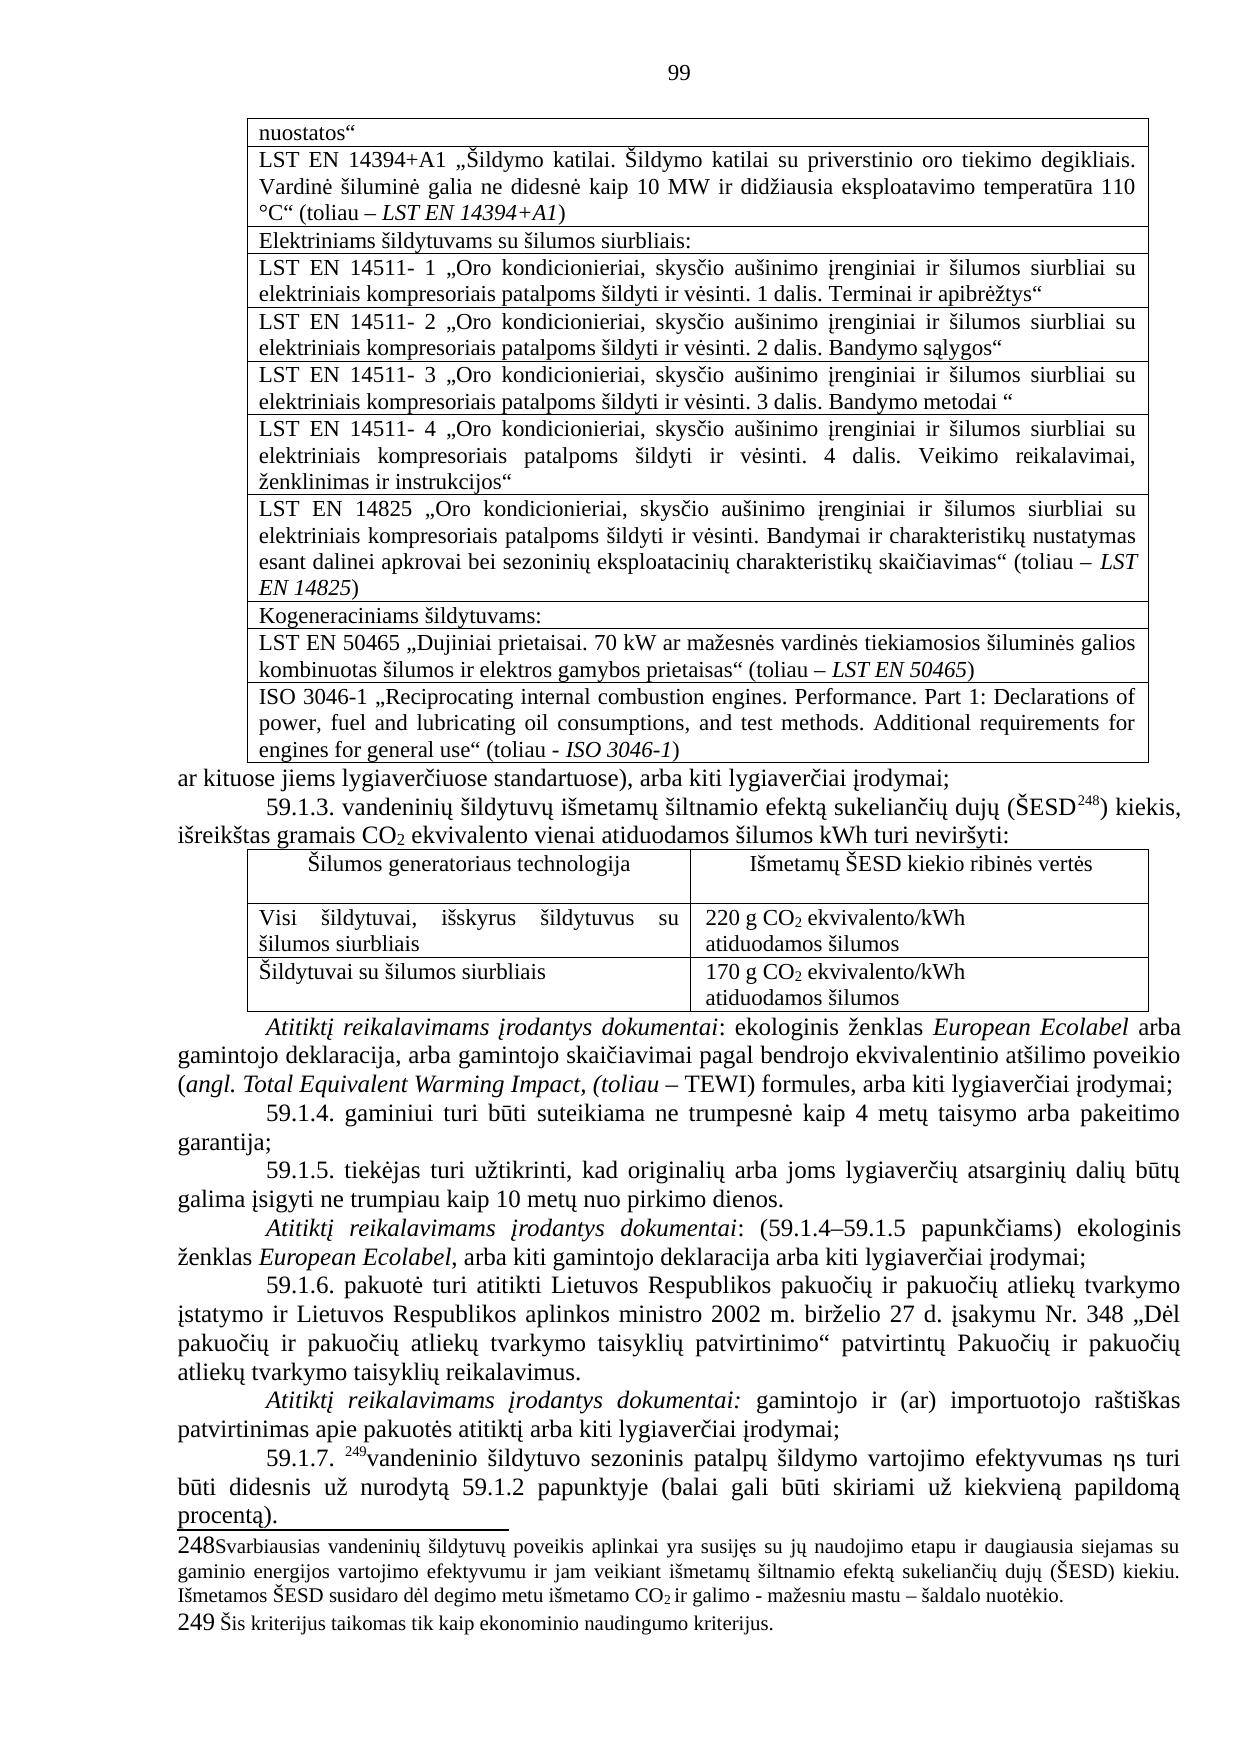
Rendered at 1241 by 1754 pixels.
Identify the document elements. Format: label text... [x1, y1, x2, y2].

table_cell LST EN 14511- 3 „Oro kondicionieriai, skysčio aušinimo įrenginiai ir šilumos siurbliai su elektriniais kompresoriais patalpoms šildyti ir vėsinti. 3 dalis. Bandymo metodai “ [248, 362, 1148, 414]
table_cell ISO 3046-1 „Reciprocating internal combustion engines. Performance. Part 1: Declarations of power, fuel and lubricating oil consumptions, and test methods. Additional requirements for engines for general use“ (toliau - ISO 3046-1) [248, 683, 1148, 762]
table_cell LST EN 14825 „Oro kondicionieriai, skysčio aušinimo įrenginiai ir šilumos siurbliai su elektriniais kompresoriais patalpoms šildyti ir vėsinti. Bandymai ir charakteristikų nustatymas esant dalinei apkrovai bei sezoninių eksploatacinių charakteristikų skaičiavimas“ (toliau – LST EN 14825) [248, 495, 1148, 601]
text Šis kriterijus taikomas tik kaip ekonominio naudingumo kriterijus. [177, 1607, 1181, 1636]
table_cell nuostatos“ [248, 119, 1148, 146]
table_cell Visi šildytuvai, išskyrus šildytuvus su šilumos siurbliais [248, 904, 690, 957]
table_cell LST EN 14511- 1 „Oro kondicionieriai, skysčio aušinimo įrenginiai ir šilumos siurbliai su elektriniais kompresoriais patalpoms šildyti ir vėsinti. 1 dalis. Terminai ir apibrėžtys“ [248, 254, 1148, 307]
text 59.1.5. tiekėjas turi užtikrinti, kad originalių arba joms lygiaverčių atsarginių dalių būtų galima įsigyti ne trumpiau kaip 10 metų nuo pirkimo dienos. [177, 1155, 1181, 1213]
table_cell 170 g CO2 ekvivalento/kWh atiduodamos šilumos [691, 958, 1148, 1011]
table_cell LST EN 14511- 4 „Oro kondicionieriai, skysčio aušinimo įrenginiai ir šilumos siurbliai su elektriniais kompresoriais patalpoms šildyti ir vėsinti. 4 dalis. Veikimo reikalavimai, ženklinimas ir instrukcijos“ [248, 415, 1148, 494]
table_cell Šildytuvai su šilumos siurbliais [248, 958, 690, 1011]
text 59.1.4. gaminiui turi būti suteikiama ne trumpesnė kaip 4 metų taisymo arba pakeitimo garantija; [177, 1098, 1181, 1155]
text Atitiktį reikalavimams įrodantys dokumentai: ekologinis ženklas European Ecolabel arba gamintojo deklaracija, arba gamintojo skaičiavimai pagal bendrojo ekvivalentinio atšilimo poveikio (angl. Total Equivalent Warming Impact, (toliau – TEWI) formules, arba kiti lygiaverčiai įrodymai; [177, 1012, 1181, 1098]
text Atitiktį reikalavimams įrodantys dokumentai: gamintojo ir (ar) importuotojo raštiškas patvirtinimas apie pakuotės atitiktį arba kiti lygiaverčiai įrodymai; [177, 1385, 1181, 1443]
table_header Išmetamų ŠESD kiekio ribinės vertės [691, 850, 1148, 903]
text Svarbiausias vandeninių šildytuvų poveikis aplinkai yra susijęs su jų naudojimo etapu ir daugiausia siejamas su gaminio energijos vartojimo efektyvumu ir jam veikiant išmetamų šiltnamio efektą sukeliančių dujų (ŠESD) kiekiu. Išmetamos ŠESD susidaro dėl degimo metu išmetamo CO2 ir galimo - mažesniu mastu – šaldalo nuotėkio. [177, 1530, 1181, 1607]
text Atitiktį reikalavimams įrodantys dokumentai: (59.1.4–59.1.5 papunkčiams) ekologinis ženklas European Ecolabel, arba kiti gamintojo deklaracija arba kiti lygiaverčiai įrodymai; [177, 1213, 1181, 1270]
text 59.1.6. pakuotė turi atitikti Lietuvos Respublikos pakuočių ir pakuočių atliekų tvarkymo įstatymo ir Lietuvos Respublikos aplinkos ministro 2002 m. birželio 27 d. įsakymu Nr. 348 „Dėl pakuočių ir pakuočių atliekų tvarkymo taisyklių patvirtinimo“ patvirtintų Pakuočių ir pakuočių atliekų tvarkymo taisyklių reikalavimus. [177, 1270, 1181, 1385]
table_cell Elektriniams šildytuvams su šilumos siurbliais: [248, 227, 1148, 253]
text 59.1.7. vandeninio šildytuvo sezoninis patalpų šildymo vartojimo efektyvumas ηs turi būti didesnis už nurodytą 59.1.2 papunktyje (balai gali būti skiriami už kiekvieną papildomą procentą). [177, 1443, 1181, 1529]
text 59.1.3. vandeninių šildytuvų išmetamų šiltnamio efektą sukeliančių dujų (ŠESD) kiekis, išreikštas gramais CO2 ekvivalento vienai atiduodamos šilumos kWh turi neviršyti: [177, 792, 1181, 849]
table_cell 220 g CO2 ekvivalento/kWh atiduodamos šilumos [691, 904, 1148, 957]
table_cell LST EN 50465 „Dujiniai prietaisai. 70 kW ar mažesnės vardinės tiekiamosios šiluminės galios kombinuotas šilumos ir elektros gamybos prietaisas“ (toliau – LST EN 50465) [248, 629, 1148, 682]
text ar kituose jiems lygiaverčiuose standartuose), arba kiti lygiaverčiai įrodymai; [177, 763, 1181, 792]
table_cell LST EN 14511- 2 „Oro kondicionieriai, skysčio aušinimo įrenginiai ir šilumos siurbliai su elektriniais kompresoriais patalpoms šildyti ir vėsinti. 2 dalis. Bandymo sąlygos“ [248, 308, 1148, 361]
table_cell Kogeneraciniams šildytuvams: [248, 602, 1148, 628]
table_header Šilumos generatoriaus technologija [248, 850, 690, 903]
table_cell LST EN 14394+A1 „Šildymo katilai. Šildymo katilai su priverstinio oro tiekimo degikliais. Vardinė šiluminė galia ne didesnė kaip 10 MW ir didžiausia eksploatavimo temperatūra 110 °C“ (toliau – LST EN 14394+A1) [248, 147, 1148, 226]
